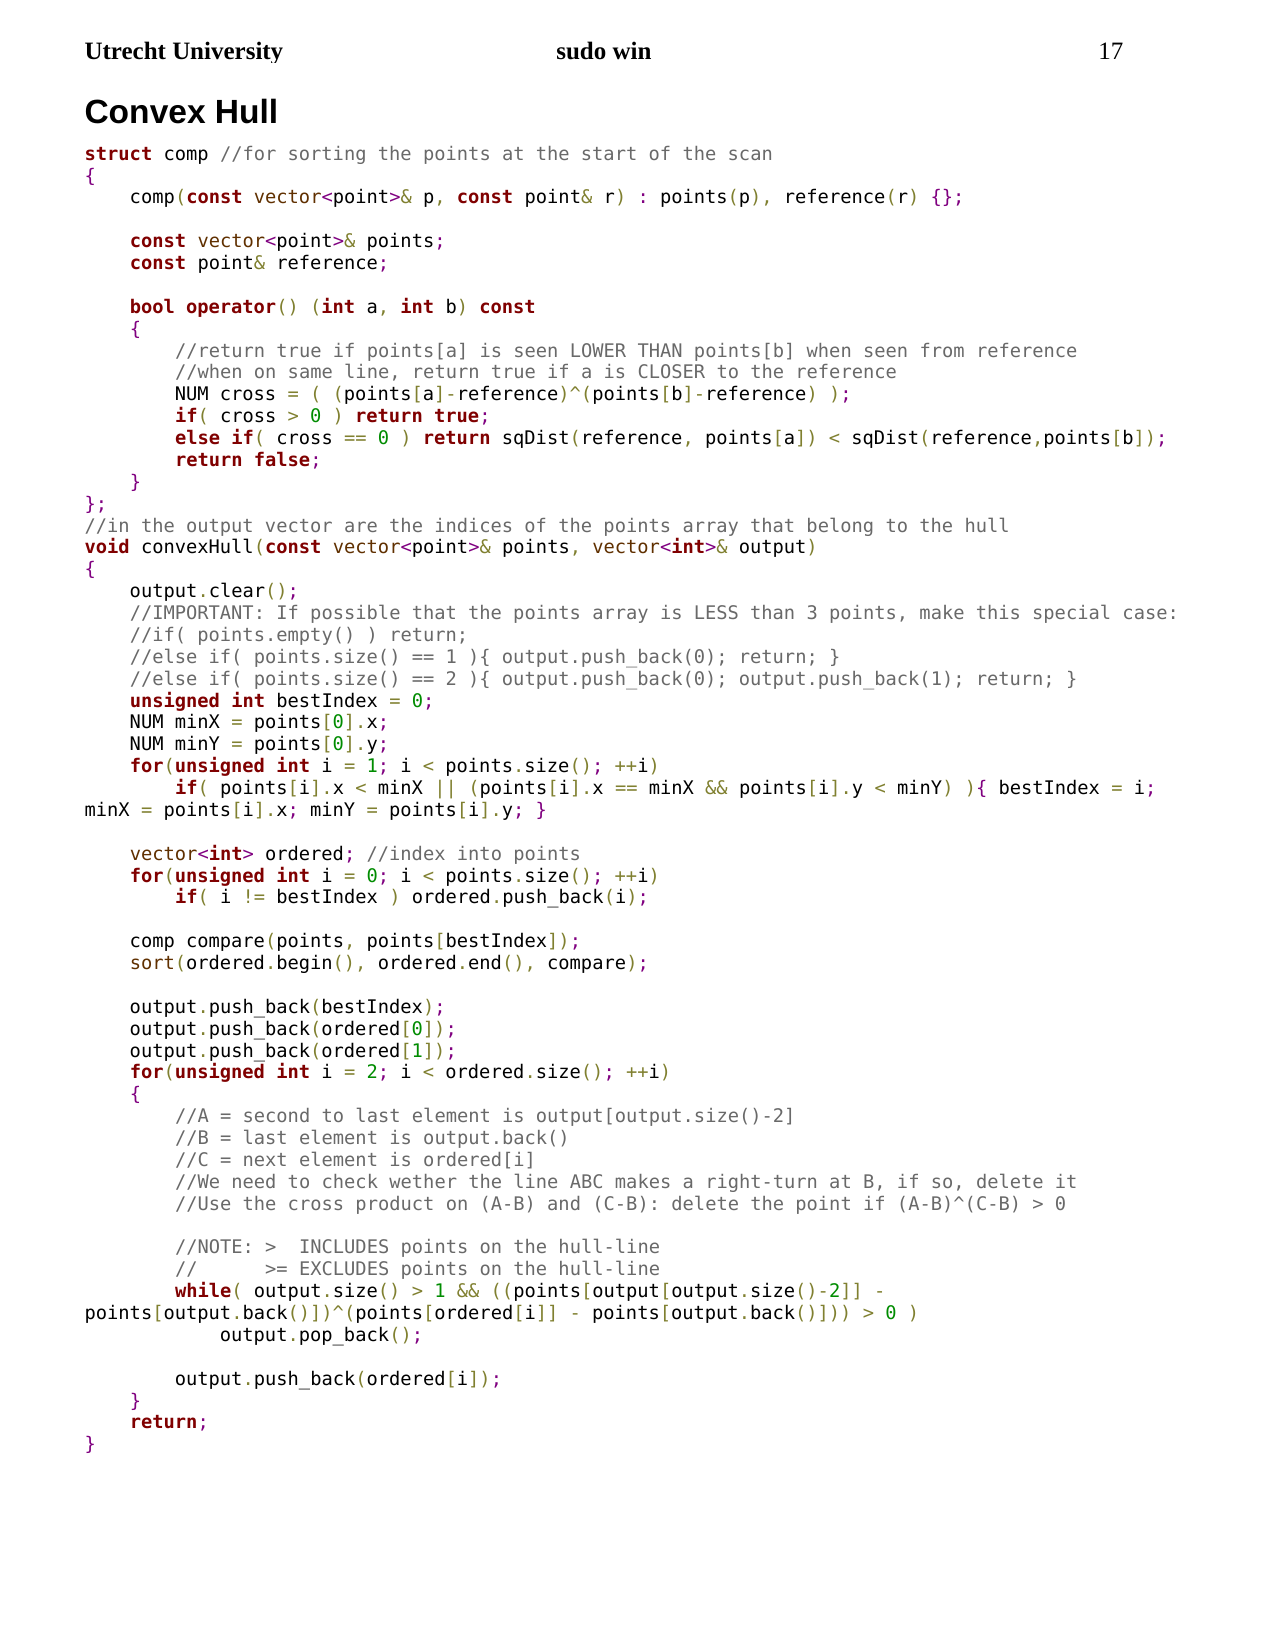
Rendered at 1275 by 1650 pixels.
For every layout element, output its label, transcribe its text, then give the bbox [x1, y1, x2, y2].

text comp compare(points, points[bestIndex]); [84, 930, 1206, 952]
text { [84, 1083, 1206, 1105]
text } [84, 1390, 1206, 1412]
text output.push_back(ordered[0]); [84, 1018, 1206, 1040]
text for(unsigned int i = 2; i < ordered.size(); ++i) [84, 1062, 1206, 1083]
text sort(ordered.begin(), ordered.end(), compare); [84, 952, 1206, 974]
text else if( cross == 0 ) return sqDist(reference, points[a]) < sqDist(reference,points[b]); [84, 427, 1206, 449]
text if( cross > 0 ) return true; [84, 405, 1206, 427]
text //IMPORTANT: If possible that the points array is LESS than 3 points, make this special case: [84, 602, 1206, 624]
text struct comp //for sorting the points at the start of the scan [84, 143, 1206, 165]
text //We need to check wether the line ABC makes a right-turn at B, if so, delete it [84, 1171, 1206, 1193]
text comp(const vector<point>& p, const point& r) : points(p), reference(r) {}; [84, 187, 1206, 208]
text vector<int> ordered; //index into points [84, 843, 1206, 865]
text //in the output vector are the indices of the points array that belong to the hull [84, 515, 1206, 537]
text //else if( points.size() == 1 ){ output.push_back(0); return; } [84, 646, 1206, 668]
text //Use the cross product on (A-B) and (C-B): delete the point if (A-B)^(C-B) > 0 [84, 1193, 1206, 1215]
text //else if( points.size() == 2 ){ output.push_back(0); output.push_back(1); return; } [84, 668, 1206, 690]
text NUM minY = points[0].y; [84, 733, 1206, 755]
text output.push_back(ordered[1]); [84, 1040, 1206, 1062]
text //return true if points[a] is seen LOWER THAN points[b] when seen from reference [84, 340, 1206, 362]
text output.push_back(bestIndex); [84, 996, 1206, 1018]
text //B = last element is output.back() [84, 1127, 1206, 1149]
text for(unsigned int i = 1; i < points.size(); ++i) [84, 755, 1206, 777]
text { [84, 318, 1206, 340]
text //when on same line, return true if a is CLOSER to the reference [84, 362, 1206, 383]
text if( i != bestIndex ) ordered.push_back(i); [84, 887, 1206, 908]
text } [84, 471, 1206, 493]
text //A = second to last element is output[output.size()-2] [84, 1105, 1206, 1127]
text // >= EXCLUDES points on the hull-line [84, 1258, 1206, 1280]
text for(unsigned int i = 0; i < points.size(); ++i) [84, 865, 1206, 887]
text while( output.size() > 1 && ((points[output[output.size()-2]] - points[output.back()])^(points[ordered[i]] - points[output.back()])) > 0 ) [84, 1280, 1206, 1324]
text { [84, 165, 1206, 187]
text if( points[i].x < minX || (points[i].x == minX && points[i].y < minY) ){ bestIndex = i; minX = points[i].x; minY = points[i].y; } [84, 777, 1206, 821]
text const point& reference; [84, 252, 1206, 274]
text output.push_back(ordered[i]); [84, 1368, 1206, 1390]
text { [84, 558, 1206, 580]
text unsigned int bestIndex = 0; [84, 690, 1206, 712]
text const vector<point>& points; [84, 230, 1206, 252]
text //if( points.empty() ) return; [84, 624, 1206, 646]
subtitle Convex Hull [84, 92, 1206, 131]
text return; [84, 1412, 1206, 1433]
text return false; [84, 449, 1206, 471]
text }; [84, 493, 1206, 515]
text output.clear(); [84, 580, 1206, 602]
text output.pop_back(); [84, 1324, 1206, 1346]
text void convexHull(const vector<point>& points, vector<int>& output) [84, 537, 1206, 558]
text //C = next element is ordered[i] [84, 1149, 1206, 1171]
text NUM cross = ( (points[a]-reference)^(points[b]-reference) ); [84, 383, 1206, 405]
text } [84, 1433, 1206, 1455]
text bool operator() (int a, int b) const [84, 296, 1206, 318]
text //NOTE: > INCLUDES points on the hull-line [84, 1237, 1206, 1258]
text NUM minX = points[0].x; [84, 712, 1206, 733]
